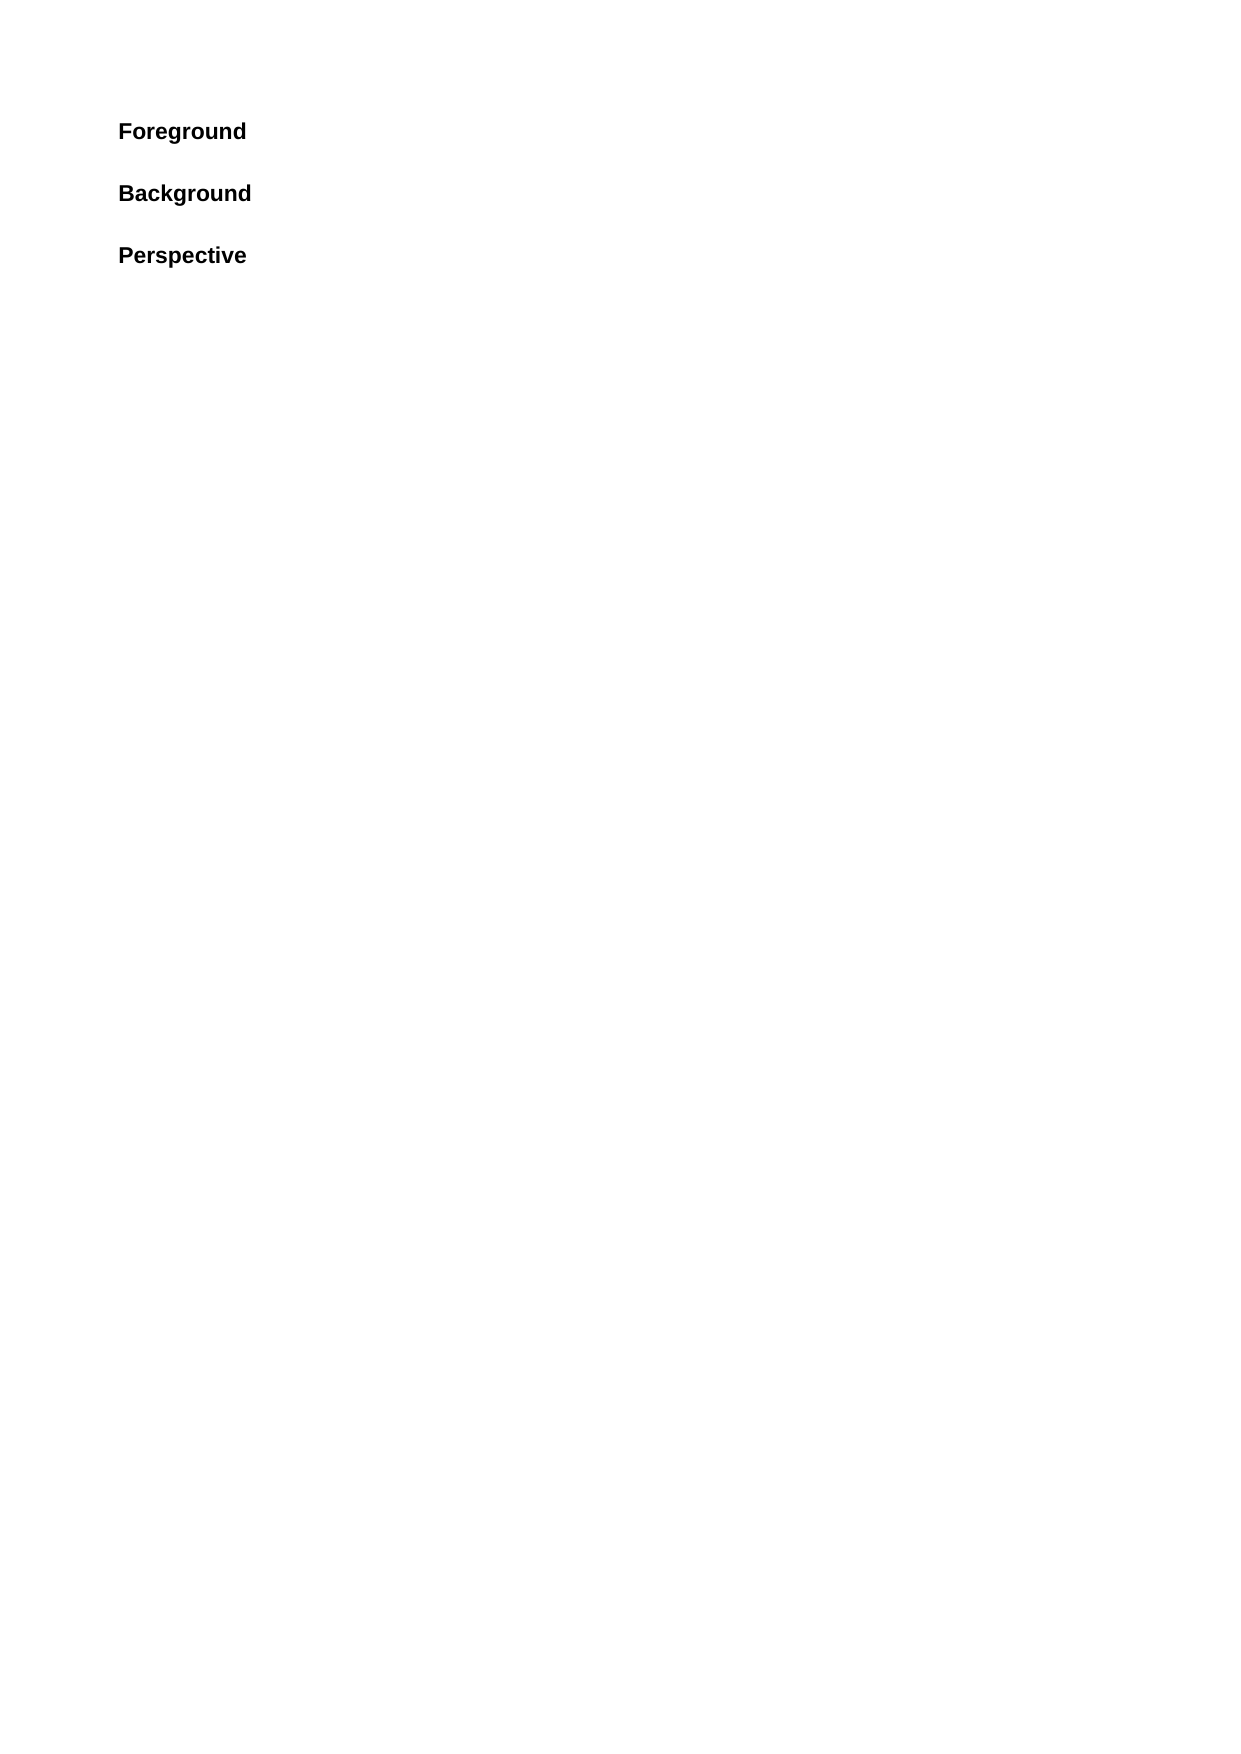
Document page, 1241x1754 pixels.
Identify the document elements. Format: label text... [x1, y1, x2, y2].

subtitle Foreground [118, 118, 1122, 144]
subtitle Perspective [118, 242, 1122, 268]
subtitle Background [118, 180, 1122, 206]
